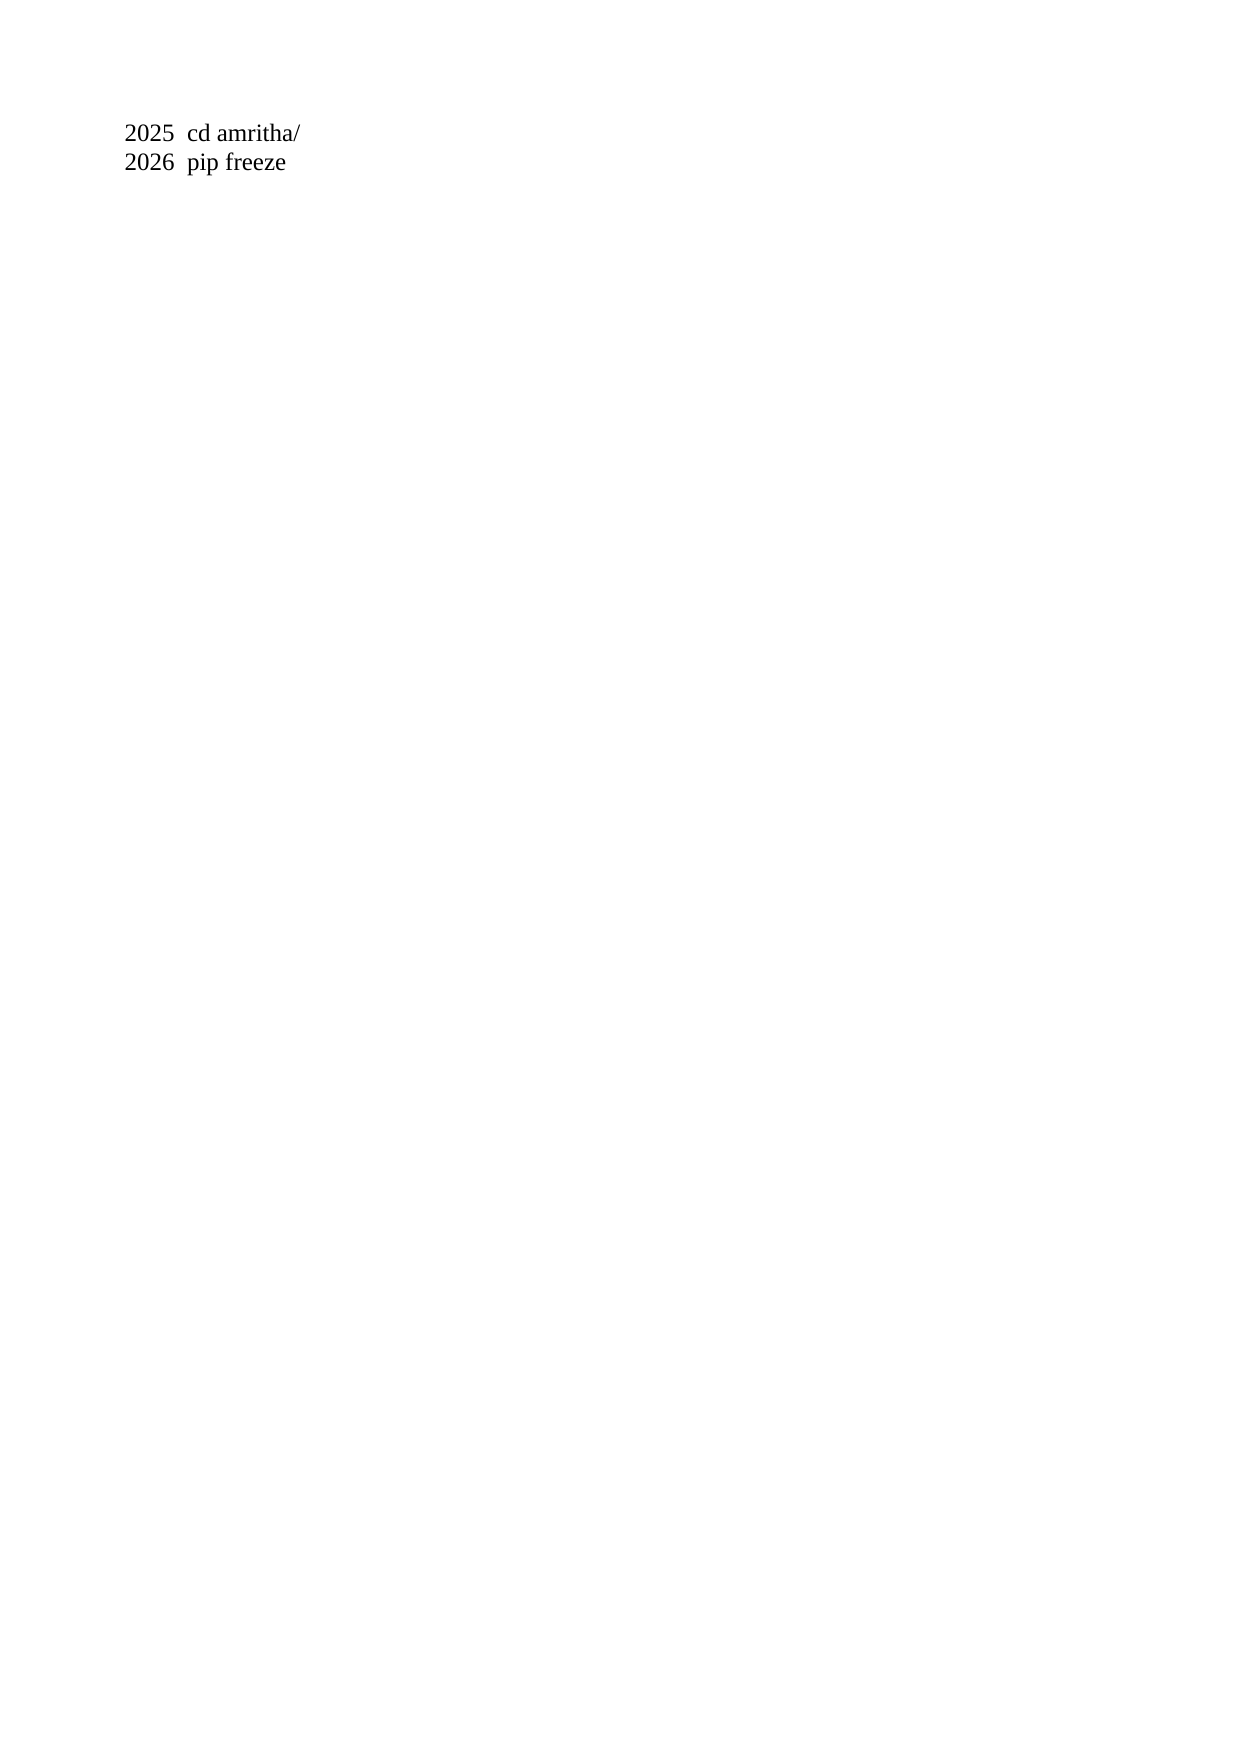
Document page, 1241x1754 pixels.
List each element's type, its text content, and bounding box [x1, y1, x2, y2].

text 2025 cd amritha/ [118, 118, 1122, 147]
text 2026 pip freeze [118, 147, 1122, 176]
